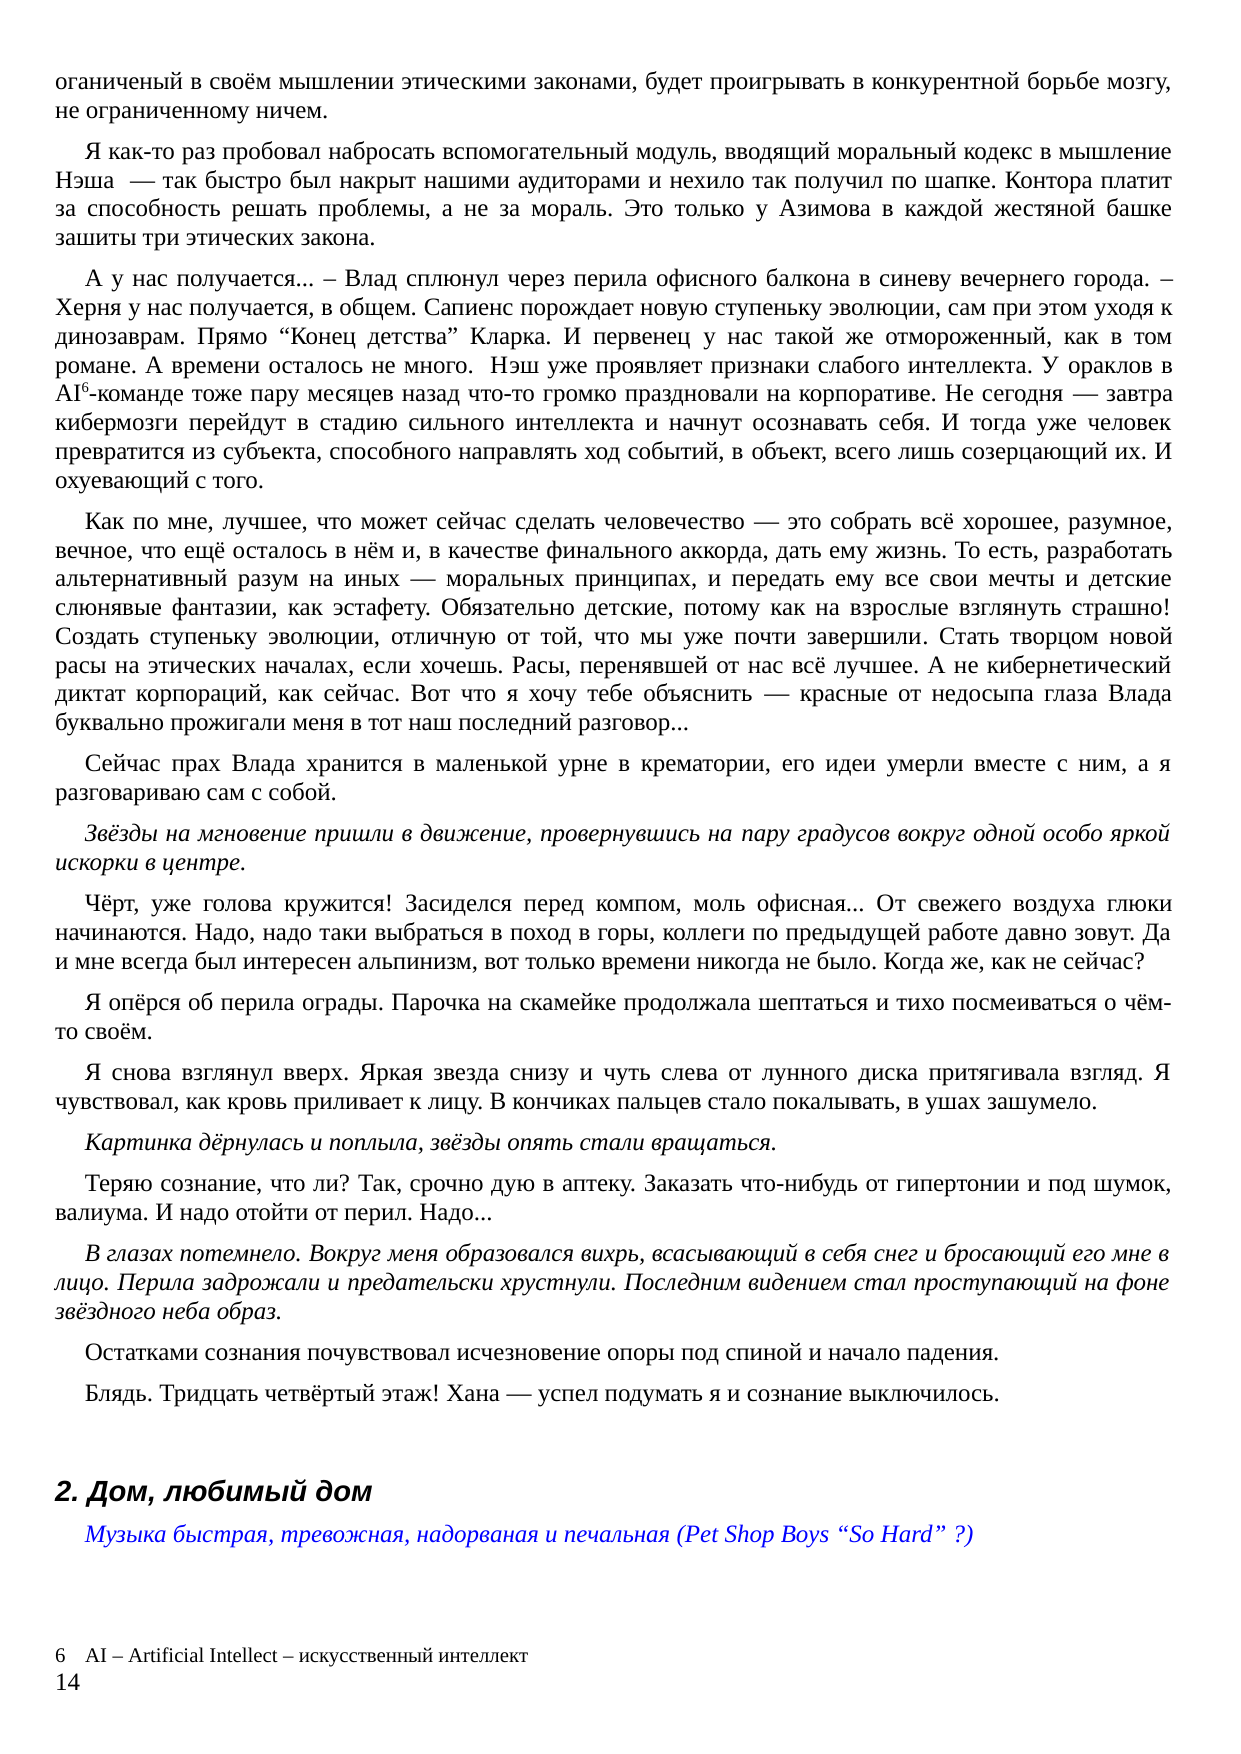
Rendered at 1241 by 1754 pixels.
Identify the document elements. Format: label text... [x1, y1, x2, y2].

text Музыка быстрая, тревожная, надорваная и печальная (Pet Shop Boys “So Hard” ?) [55, 1519, 1173, 1548]
text Я опёрся об перила ограды. Парочка на скамейке продолжала шептаться и тихо посмеиваться о чём-то своём. [55, 987, 1173, 1045]
text Остатками сознания почувствовал исчезновение опоры под спиной и начало падения. [55, 1337, 1173, 1366]
text AI – Artificial Intellect – искусственный интеллект [55, 1642, 1173, 1667]
text Чёрт, уже голова кружится! Засиделся перед компом, моль офисная... От свежего воздуха глюки начинаются. Надо, надо таки выбраться в поход в горы, коллеги по предыдущей работе давно зовут. Да и мне всегда был интересен альпинизм, вот только времени никогда не было. Когда же, как не сейчас? [55, 888, 1173, 975]
text Блядь. Тридцать четвёртый этаж! Хана — успел подумать я и сознание выключилось. [55, 1378, 1173, 1407]
text Как по мне, лучшее, что может сейчас сделать человечество — это собрать всё хорошее, разумное, вечное, что ещё осталось в нём и, в качестве финального аккорда, дать ему жизнь. То есть, разработать альтернативный разум на иных — моральных принципах, и передать ему все свои мечты и детские слюнявые фантазии, как эстафету. Обязательно детские, потому как на взрослые взглянуть страшно! Создать ступеньку эволюции, отличную от той, что мы уже почти завершили. Стать творцом новой расы на этических началах, если хочешь. Расы, перенявшей от нас всё лучшее. А не кибернетический диктат корпораций, как сейчас. Вот что я хочу тебе объяснить — красные от недосыпа глаза Влада буквально прожигали меня в тот наш последний разговор... [55, 506, 1173, 736]
text А у нас получается... – Влад сплюнул через перила офисного балкона в синеву вечернего города. – Херня у нас получается, в общем. Сапиенс порождает новую ступеньку эволюции, сам при этом уходя к динозаврам. Прямо “Конец детства” Кларка. И первенец у нас такой же отмороженный, как в том романе. А времени осталось не много. Нэш уже проявляет признаки слабого интеллекта. У ораклов в AI-команде тоже пару месяцев назад что-то громко праздновали на корпоративе. Не сегодня — завтра кибермозги перейдут в стадию сильного интеллекта и начнут осознавать себя. И тогда уже человек превратится из субъекта, способного направлять ход событий, в объект, всего лишь созерцающий их. И охуевающий с того. [55, 263, 1173, 493]
text Звёзды на мгновение пришли в движение, провернувшись на пару градусов вокруг одной особо яркой искорки в центре. [55, 818, 1173, 876]
subtitle 2. Дом, любимый дом [55, 1473, 1173, 1507]
text Теряю сознание, что ли? Так, срочно дую в аптеку. Заказать что-нибудь от гипертонии и под шумок, валиума. И надо отойти от перил. Надо... [55, 1168, 1173, 1226]
text В глазах потемнело. Вокруг меня образовался вихрь, всасывающий в себя снег и бросающий его мне в лицо. Перила задрожали и предательски хрустнули. Последним видением стал проступающий на фоне звёздного неба образ. [55, 1238, 1173, 1325]
text Я снова взглянул вверх. Яркая звезда снизу и чуть слева от лунного диска притягивала взгляд. Я чувствовал, как кровь приливает к лицу. В кончиках пальцев стало покалывать, в ушах зашумело. [55, 1057, 1173, 1115]
text Сейчас прах Влада хранится в маленькой урне в крематории, его идеи умерли вместе с ним, а я разговариваю сам с собой. [55, 748, 1173, 806]
text Я как-то раз пробовал набросать вспомогательный модуль, вводящий моральный кодекс в мышление Нэша — так быстро был накрыт нашими аудиторами и нехило так получил по шапке. Контора платит за способность решать проблемы, а не за мораль. Это только у Азимова в каждой жестяной башке зашиты три этических закона. [55, 136, 1173, 251]
text Картинка дёрнулась и поплыла, звёзды опять стали вращаться. [55, 1127, 1173, 1156]
text оганиченый в своём мышлении этическими законами, будет проигрывать в конкурентной борьбе мозгу, не ограниченному ничем. [55, 66, 1173, 123]
